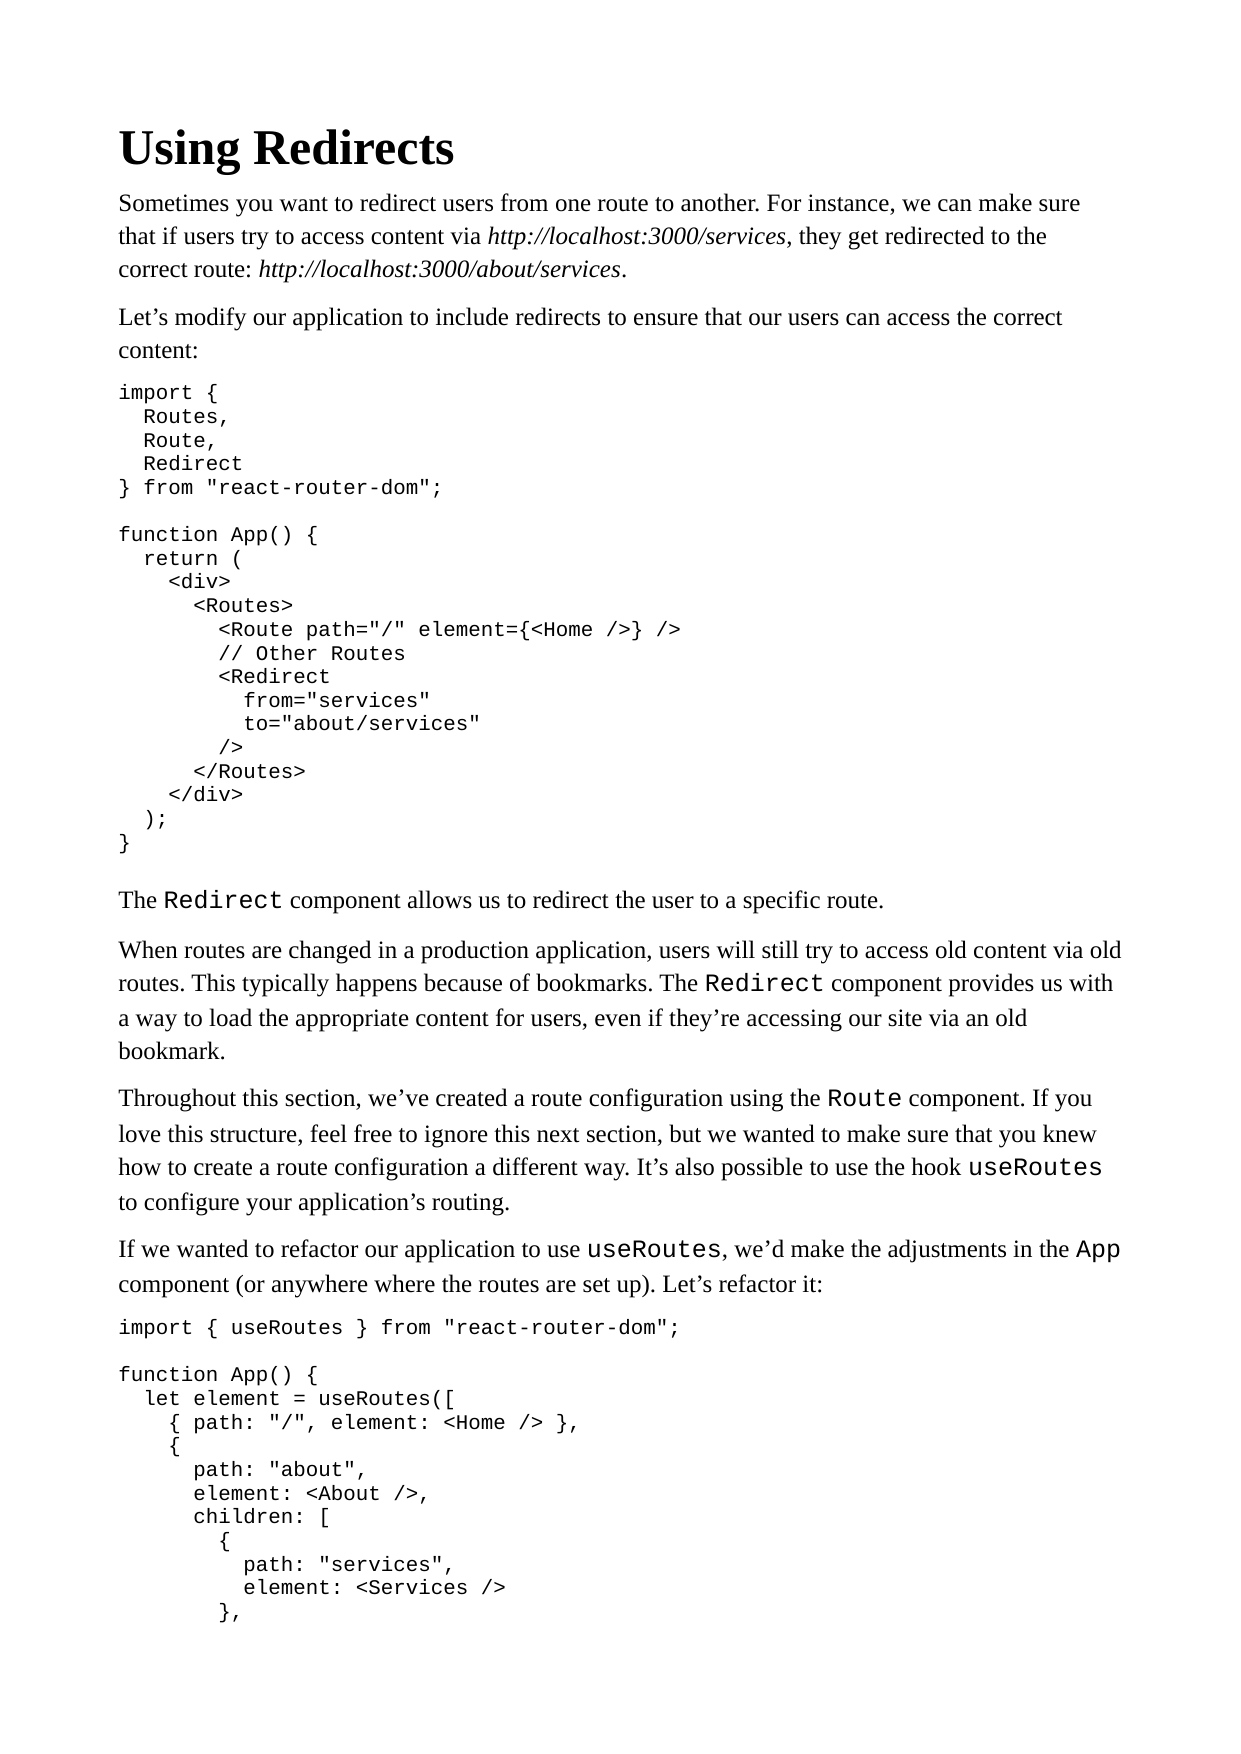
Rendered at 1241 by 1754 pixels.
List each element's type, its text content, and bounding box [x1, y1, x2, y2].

text return ( [118, 548, 1122, 572]
text </Routes> [118, 761, 1122, 784]
text } from "react-router-dom"; [118, 477, 1122, 501]
text Route, [118, 430, 1122, 453]
text import { [118, 382, 1122, 406]
text The Redirect component allows us to redirect the user to a specific route. [118, 885, 1122, 916]
text Sometimes you want to redirect users from one route to another. For instance, we can make sure that if users try to access content via http://localhost:3000/services, they get redirected to the correct route: http://localhost:3000/about/services. [118, 188, 1122, 283]
text import { useRoutes } from "react-router-dom"; [118, 1317, 1122, 1341]
text ); [118, 808, 1122, 832]
text When routes are changed in a production application, users will still try to access old content via old routes. This typically happens because of bookmarks. The Redirect component provides us with a way to load the appropriate content for users, even if they’re accessing our site via an old bookmark. [118, 935, 1122, 1065]
text children: [ [118, 1506, 1122, 1530]
text path: "services", [118, 1553, 1122, 1577]
text from="services" [118, 690, 1122, 713]
text let element = useRoutes([ [118, 1388, 1122, 1412]
text Throughout this section, we’ve created a route configuration using the Route component. If you love this structure, feel free to ignore this next section, but we wanted to make sure that you knew how to create a route configuration a different way. It’s also possible to use the hook useRoutes to configure your application’s routing. [118, 1083, 1122, 1216]
text function App() { [118, 524, 1122, 548]
text <Route path="/" element={<Home />} /> [118, 619, 1122, 642]
text path: "about", [118, 1459, 1122, 1483]
text <Redirect [118, 666, 1122, 690]
text // Other Routes [118, 642, 1122, 666]
text } [118, 832, 1122, 855]
text </div> [118, 784, 1122, 808]
text /> [118, 737, 1122, 761]
text If we wanted to refactor our application to use useRoutes, we’d make the adjustments in the App component (or anywhere where the routes are set up). Let’s refactor it: [118, 1234, 1122, 1298]
text Redirect [118, 453, 1122, 477]
text { path: "/", element: <Home /> }, [118, 1412, 1122, 1435]
text { [118, 1435, 1122, 1459]
text element: <Services /> [118, 1577, 1122, 1601]
text <Routes> [118, 595, 1122, 619]
text Routes, [118, 406, 1122, 430]
text <div> [118, 572, 1122, 595]
text Let’s modify our application to include redirects to ensure that our users can access the correct content: [118, 302, 1122, 363]
text element: <About />, [118, 1483, 1122, 1506]
subtitle Using Redirects [118, 118, 1122, 176]
text function App() { [118, 1364, 1122, 1388]
text }, [118, 1601, 1122, 1624]
text { [118, 1530, 1122, 1553]
text to="about/services" [118, 713, 1122, 737]
